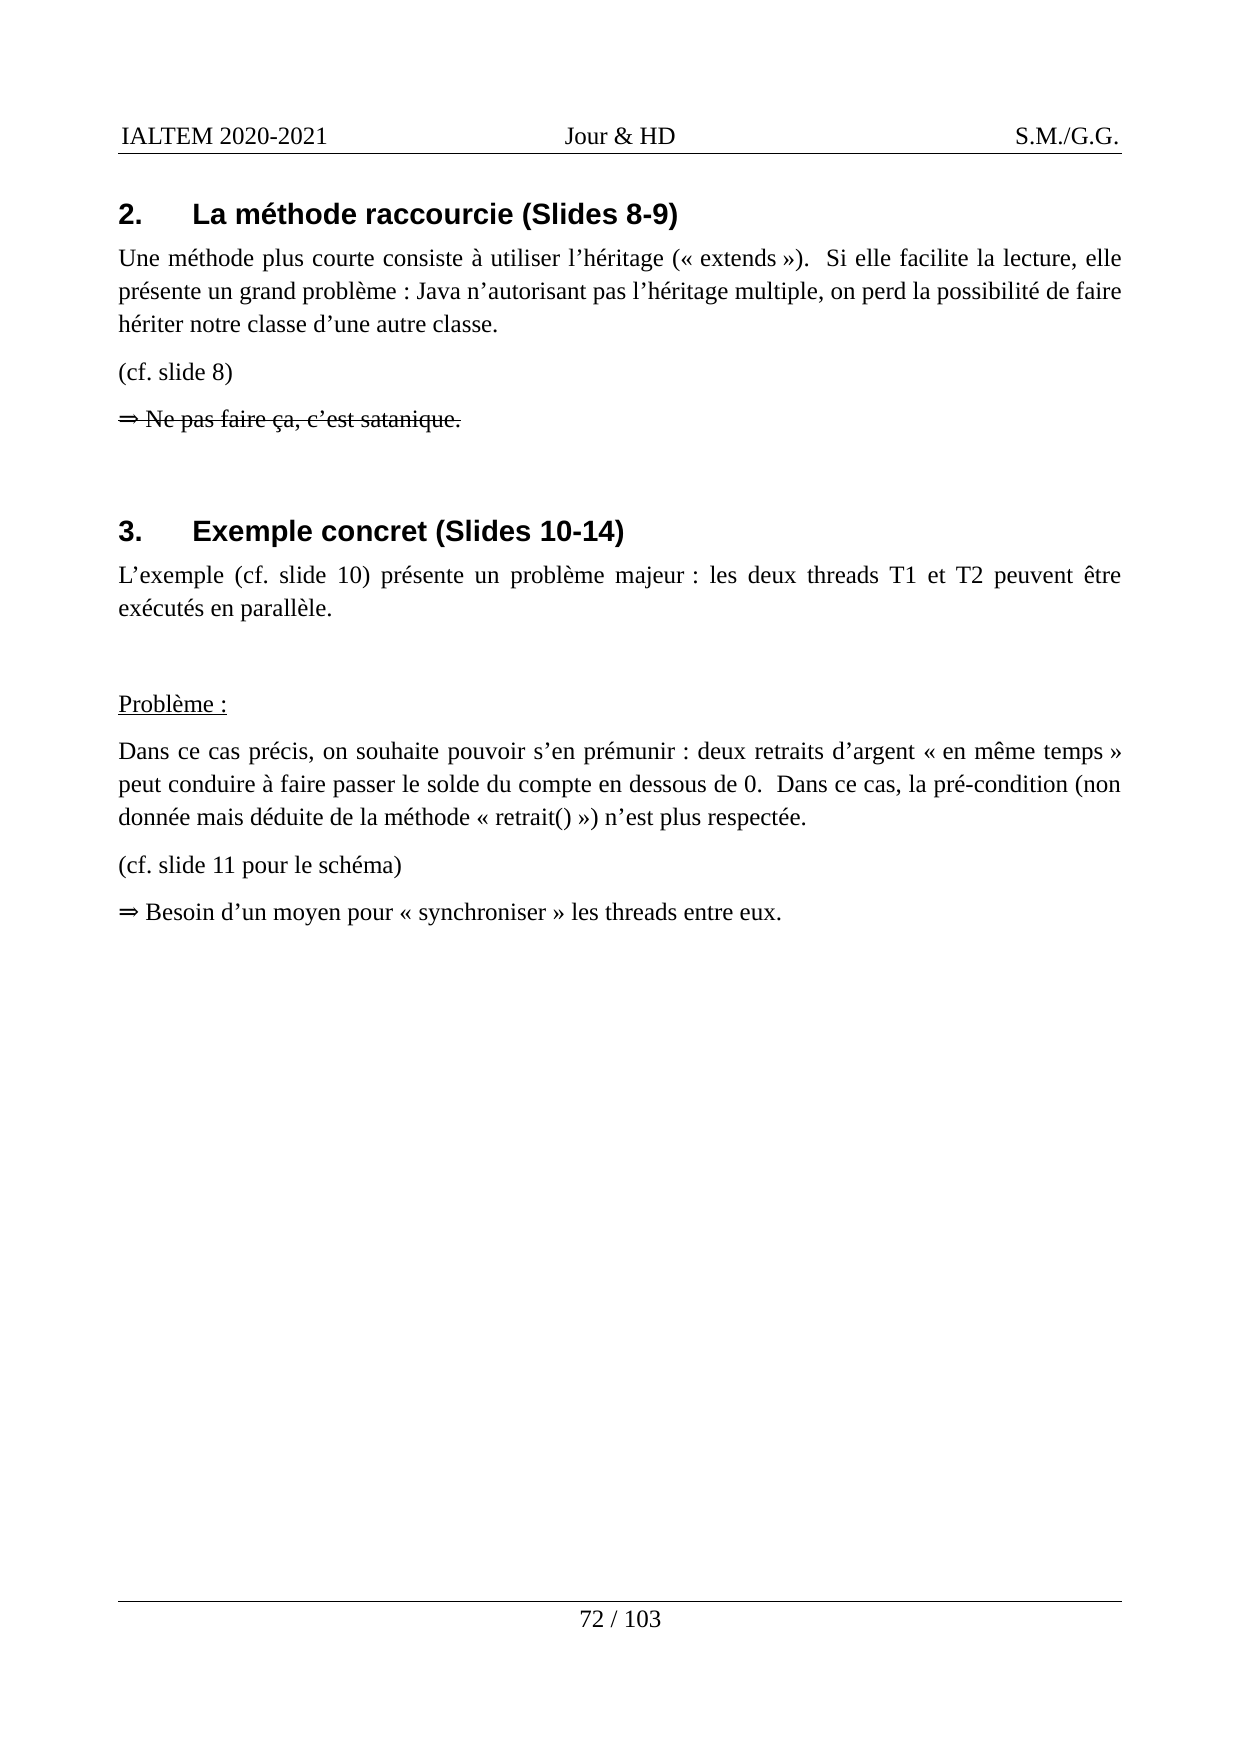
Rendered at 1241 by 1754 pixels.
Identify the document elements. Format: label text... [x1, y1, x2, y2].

text Dans ce cas précis, on souhaite pouvoir s’en prémunir : deux retraits d’argent « en même temps » peut conduire à faire passer le solde du compte en dessous de 0. Dans ce cas, la pré-condition (non donnée mais déduite de la méthode « retrait() ») n’est plus respectée. [118, 736, 1122, 831]
text ⇒ Ne pas faire ça, c’est satanique. [118, 404, 1122, 433]
text (cf. slide 8) [118, 357, 1122, 386]
text Problème : [118, 689, 1122, 717]
text ⇒ Besoin d’un moyen pour « synchroniser » les threads entre eux. [118, 897, 1122, 926]
text L’exemple (cf. slide 10) présente un problème majeur : les deux threads T1 et T2 peuvent être exécutés en parallèle. [118, 560, 1122, 622]
text Une méthode plus courte consiste à utiliser l’héritage (« extends »). Si elle facilite la lecture, elle présente un grand problème : Java n’autorisant pas l’héritage multiple, on perd la possibilité de faire hériter notre classe d’une autre classe. [118, 243, 1122, 338]
text (cf. slide 11 pour le schéma) [118, 850, 1122, 879]
subtitle La méthode raccourcie (Slides 8-9) [118, 197, 1122, 231]
subtitle Exemple concret (Slides 10-14) [118, 514, 1122, 548]
